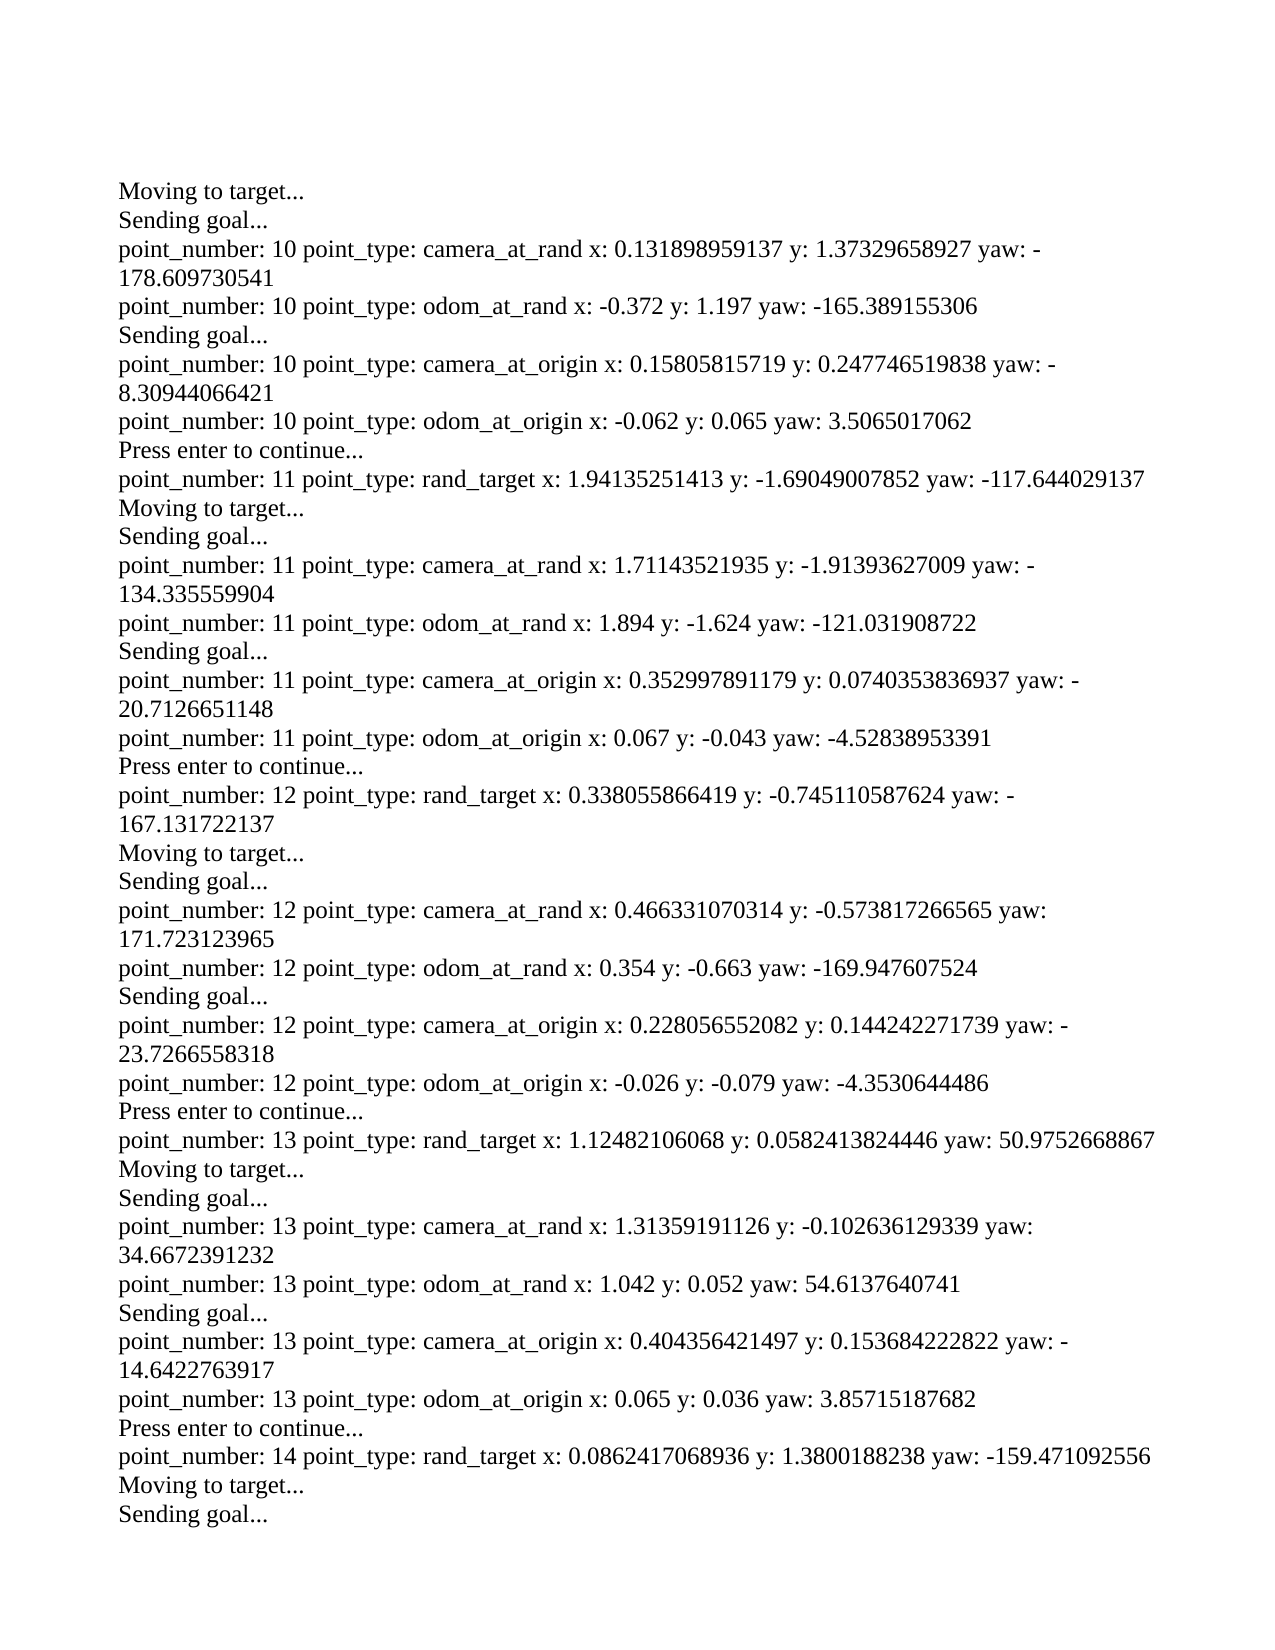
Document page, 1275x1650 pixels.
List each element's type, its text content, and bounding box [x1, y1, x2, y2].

text point_number: 13 point_type: camera_at_origin x: 0.404356421497 y: 0.153684222822 yaw: -14.6422763917 [118, 1326, 1157, 1384]
text point_number: 13 point_type: odom_at_rand x: 1.042 y: 0.052 yaw: 54.6137640741 [118, 1269, 1157, 1298]
text point_number: 13 point_type: odom_at_origin x: 0.065 y: 0.036 yaw: 3.85715187682 [118, 1384, 1157, 1413]
text Press enter to continue... [118, 1413, 1157, 1441]
text point_number: 13 point_type: camera_at_rand x: 1.31359191126 y: -0.102636129339 yaw: 34.6672391232 [118, 1211, 1157, 1269]
text Moving to target... [118, 1470, 1157, 1499]
text point_number: 11 point_type: rand_target x: 1.94135251413 y: -1.69049007852 yaw: -117.644029137 [118, 464, 1157, 493]
text Sending goal... [118, 866, 1157, 895]
text point_number: 12 point_type: rand_target x: 0.338055866419 y: -0.745110587624 yaw: -167.131722137 [118, 780, 1157, 838]
text point_number: 10 point_type: camera_at_rand x: 0.131898959137 y: 1.37329658927 yaw: -178.609730541 [118, 234, 1157, 291]
text Moving to target... [118, 1154, 1157, 1183]
text point_number: 12 point_type: camera_at_origin x: 0.228056552082 y: 0.144242271739 yaw: -23.7266558318 [118, 1010, 1157, 1068]
text point_number: 11 point_type: odom_at_rand x: 1.894 y: -1.624 yaw: -121.031908722 [118, 608, 1157, 636]
text Press enter to continue... [118, 751, 1157, 780]
text Sending goal... [118, 636, 1157, 665]
text point_number: 10 point_type: odom_at_rand x: -0.372 y: 1.197 yaw: -165.389155306 [118, 291, 1157, 320]
text Sending goal... [118, 320, 1157, 349]
text Sending goal... [118, 205, 1157, 234]
text point_number: 13 point_type: rand_target x: 1.12482106068 y: 0.0582413824446 yaw: 50.9752668867 [118, 1125, 1157, 1154]
text Moving to target... [118, 493, 1157, 521]
text point_number: 10 point_type: camera_at_origin x: 0.15805815719 y: 0.247746519838 yaw: -8.30944066421 [118, 349, 1157, 406]
text point_number: 12 point_type: camera_at_rand x: 0.466331070314 y: -0.573817266565 yaw: 171.723123965 [118, 895, 1157, 953]
text Press enter to continue... [118, 435, 1157, 464]
text point_number: 14 point_type: rand_target x: 0.0862417068936 y: 1.3800188238 yaw: -159.471092556 [118, 1441, 1157, 1470]
text Sending goal... [118, 1298, 1157, 1326]
text point_number: 12 point_type: odom_at_rand x: 0.354 y: -0.663 yaw: -169.947607524 [118, 953, 1157, 981]
text Press enter to continue... [118, 1096, 1157, 1125]
text point_number: 10 point_type: odom_at_origin x: -0.062 y: 0.065 yaw: 3.5065017062 [118, 406, 1157, 435]
text Moving to target... [118, 176, 1157, 205]
text Sending goal... [118, 521, 1157, 550]
text Sending goal... [118, 1183, 1157, 1211]
text Sending goal... [118, 1499, 1157, 1528]
text Sending goal... [118, 981, 1157, 1010]
text point_number: 11 point_type: camera_at_origin x: 0.352997891179 y: 0.0740353836937 yaw: -20.7126651148 [118, 665, 1157, 723]
text Moving to target... [118, 838, 1157, 866]
text point_number: 11 point_type: camera_at_rand x: 1.71143521935 y: -1.91393627009 yaw: -134.335559904 [118, 550, 1157, 608]
text point_number: 11 point_type: odom_at_origin x: 0.067 y: -0.043 yaw: -4.52838953391 [118, 723, 1157, 751]
text point_number: 12 point_type: odom_at_origin x: -0.026 y: -0.079 yaw: -4.3530644486 [118, 1068, 1157, 1096]
